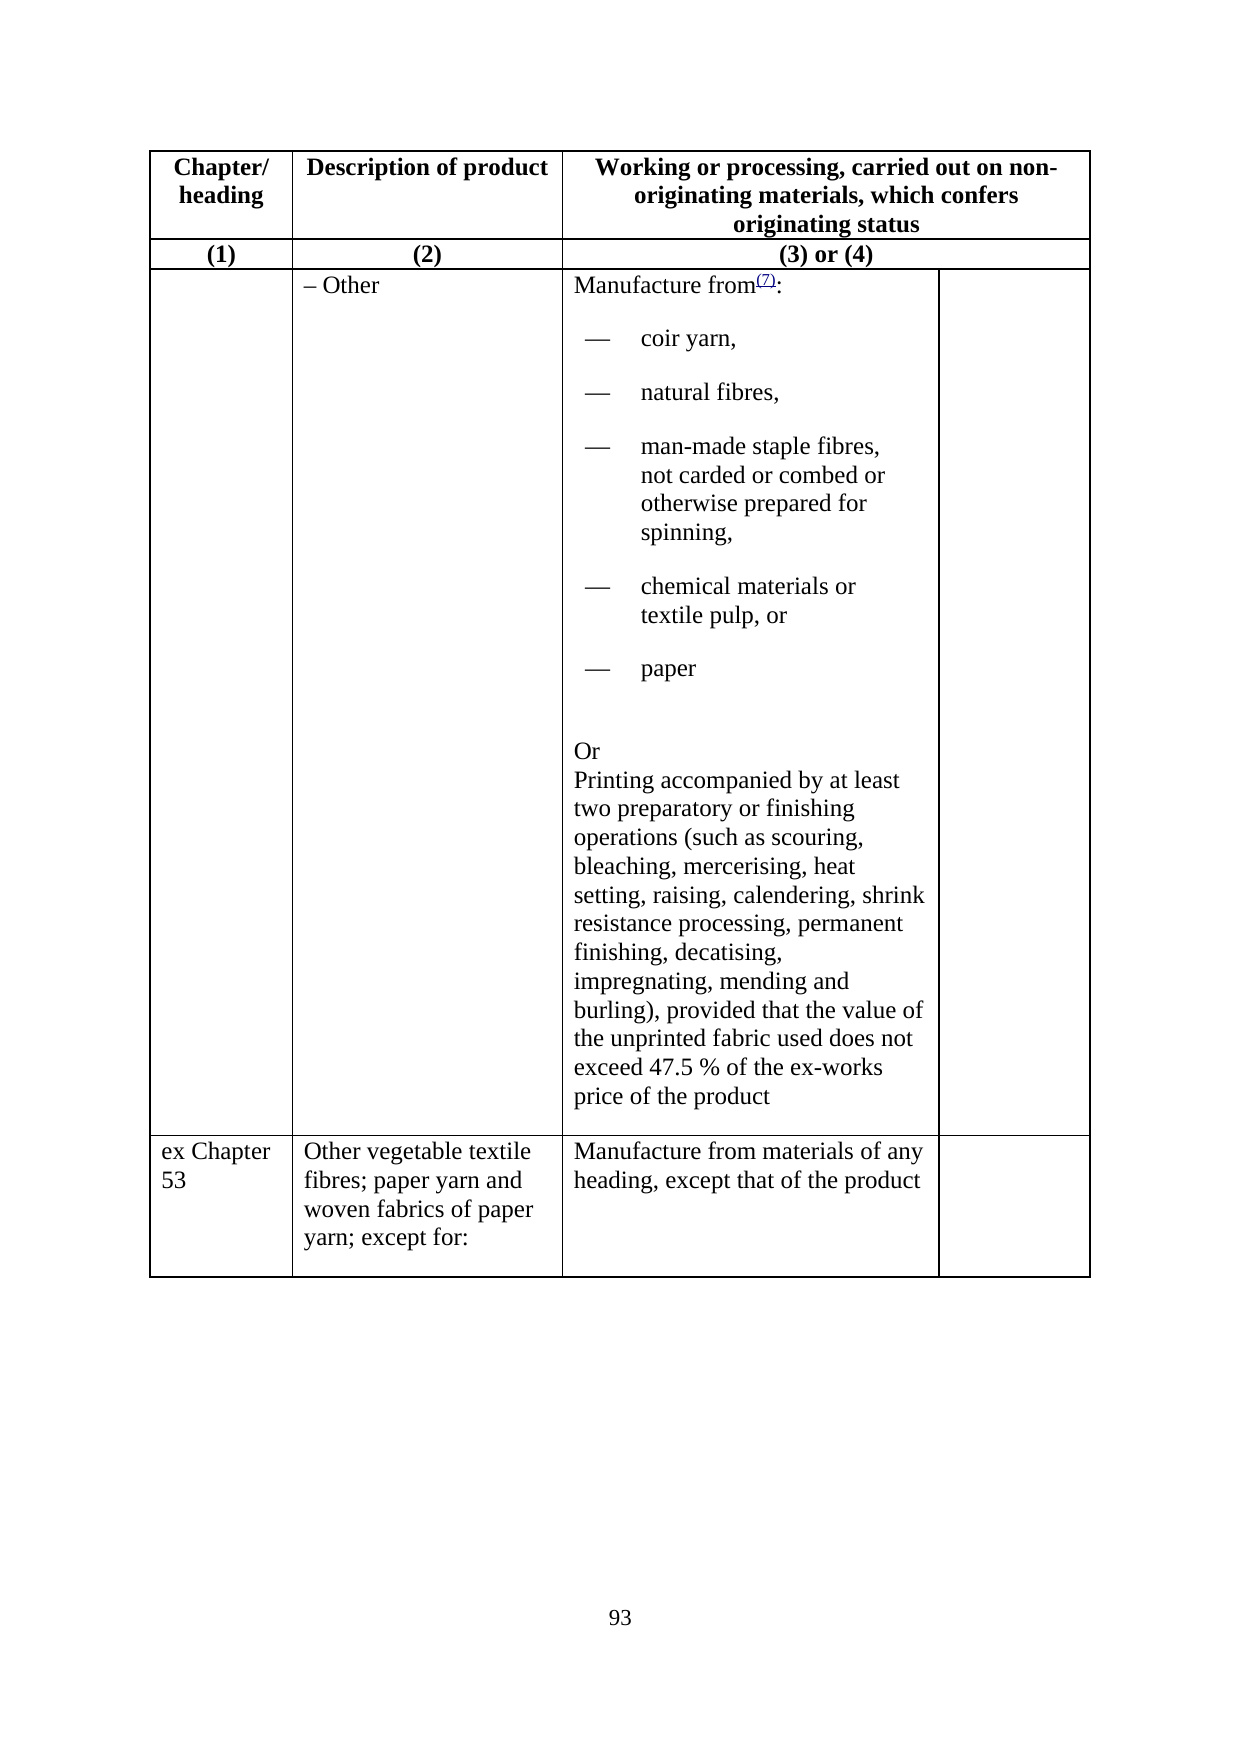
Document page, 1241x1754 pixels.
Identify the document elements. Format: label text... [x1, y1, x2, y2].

table_header — [574, 324, 629, 377]
table_cell ex Chapter 53 [151, 1136, 292, 1276]
table_cell (1) [151, 240, 292, 268]
table_cell [151, 270, 292, 1135]
table_cell [940, 1136, 1089, 1276]
table_cell — [574, 377, 629, 431]
table_cell paper [629, 654, 928, 707]
table_cell Manufacture from(7): Or Printing accompanied by at least two preparatory or finishing operations (such as scouring, bleaching, mercerising, heat setting, raising, calendering, shrink resistance processing, permanent finishing, decatising, impregnating, mending and burling), provided that the value of the unprinted fabric used does not exceed 47.5 % of the ex-works price of the product [563, 270, 938, 1135]
table_header Chapter/ heading [151, 152, 292, 238]
table_cell — [574, 654, 629, 707]
table_cell (3) or (4) [563, 240, 1089, 268]
table_header Working or processing, carried out on non-originating materials, which confers originating status [563, 152, 1089, 238]
table_cell chemical materials or textile pulp, or [629, 571, 928, 653]
table_cell — [574, 571, 629, 653]
table_cell man-made staple fibres, not carded or combed or otherwise prepared for spinning, [629, 431, 928, 571]
table_cell (2) [293, 240, 562, 268]
table_cell [940, 270, 1089, 1135]
table_cell Manufacture from materials of any heading, except that of the product [563, 1136, 938, 1276]
table_cell natural fibres, [629, 377, 928, 431]
table_header coir yarn, [629, 324, 928, 377]
table_header Description of product [293, 152, 562, 238]
table_cell – Other [293, 270, 562, 1135]
table_cell Other vegetable textile fibres; paper yarn and woven fabrics of paper yarn; except for: [293, 1136, 562, 1276]
table_cell — [574, 431, 629, 571]
